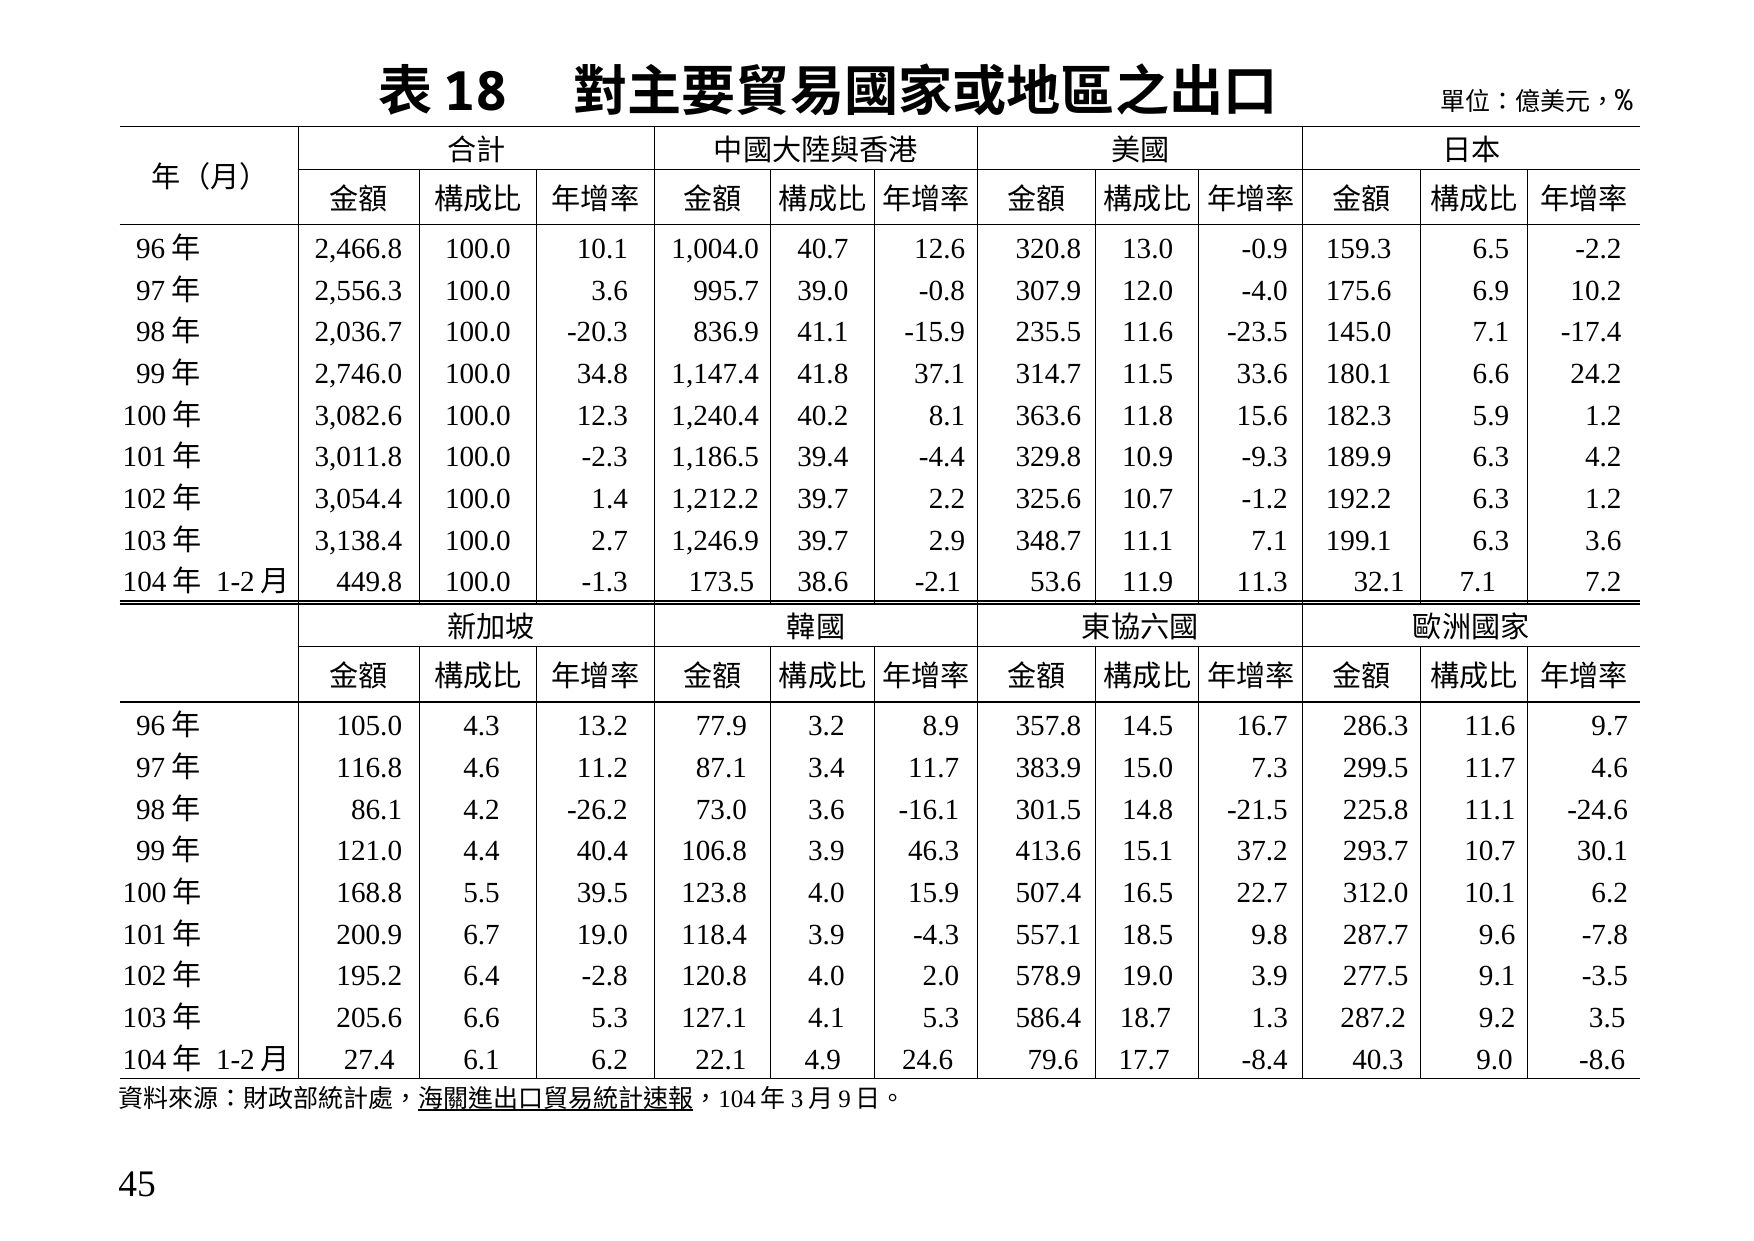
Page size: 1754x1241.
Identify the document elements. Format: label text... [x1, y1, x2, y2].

table_cell 3.6 [1528, 517, 1640, 558]
table_cell 100.0 [420, 308, 536, 350]
table_cell 1.2 [1528, 392, 1640, 433]
table_cell 歐洲國家 [1303, 605, 1640, 646]
table_cell 2,746.0 [299, 350, 419, 392]
table_cell 金額 [655, 170, 770, 224]
table_cell 120.8 [655, 953, 770, 994]
table_cell 836.9 [655, 308, 770, 350]
table_cell -2.3 [537, 433, 654, 475]
table_cell 構成比 [1421, 170, 1527, 224]
table_cell 159.3 [1303, 225, 1420, 267]
table_cell -23.5 [1199, 308, 1302, 350]
table_cell 9.1 [1421, 953, 1527, 994]
table_cell 11.5 [1096, 350, 1198, 392]
table_cell 11.1 [1096, 517, 1198, 558]
table_cell 16.5 [1096, 869, 1198, 911]
table_cell -4.4 [875, 433, 977, 475]
table_cell 192.2 [1303, 475, 1420, 517]
table_cell -0.8 [875, 267, 977, 308]
table_cell -4.3 [875, 911, 977, 952]
table_cell 3.9 [1199, 953, 1302, 994]
table_cell 39.0 [771, 267, 874, 308]
table_cell 41.8 [771, 350, 874, 392]
table_cell 7.3 [1199, 744, 1302, 786]
table_cell 9.8 [1199, 911, 1302, 952]
table_cell 1,240.4 [655, 392, 770, 433]
table_cell -1.2 [1199, 475, 1302, 517]
table_cell 3.6 [771, 786, 874, 827]
table_cell 金額 [1303, 170, 1420, 224]
table_cell 182.3 [1303, 392, 1420, 433]
table_cell 3.9 [771, 911, 874, 952]
table_cell 19.0 [537, 911, 654, 952]
table_cell 357.8 [978, 703, 1095, 744]
table_cell 10.7 [1421, 828, 1527, 869]
table_cell 1,212.2 [655, 475, 770, 517]
table_cell 3,082.6 [299, 392, 419, 433]
table_cell 5.9 [1421, 392, 1527, 433]
table_cell 77.9 [655, 703, 770, 744]
table_cell 39.4 [771, 433, 874, 475]
table_cell 年增率 [1199, 170, 1302, 224]
table_cell -1.3 [537, 558, 654, 600]
table_cell 33.6 [1199, 350, 1302, 392]
table_cell 金額 [978, 647, 1095, 701]
table_cell 320.8 [978, 225, 1095, 267]
table_cell 14.5 [1096, 703, 1198, 744]
table_cell 314.7 [978, 350, 1095, 392]
table_cell 2,466.8 [299, 225, 419, 267]
table_cell 225.8 [1303, 786, 1420, 827]
table_cell 98年 [120, 786, 298, 827]
table_cell 2.9 [875, 517, 977, 558]
table_cell 2.2 [875, 475, 977, 517]
table_cell 168.8 [299, 869, 419, 911]
table_cell -24.6 [1528, 786, 1640, 827]
table_cell 7.1 [1421, 558, 1527, 600]
table_cell 3.5 [1528, 994, 1640, 1036]
table_cell 4.1 [771, 994, 874, 1036]
table_cell 年增率 [537, 170, 654, 224]
table_cell -8.6 [1528, 1036, 1640, 1077]
table_cell 103年 [120, 994, 298, 1036]
table_cell 構成比 [771, 647, 874, 701]
table_cell 6.9 [1421, 267, 1527, 308]
table_cell 40.2 [771, 392, 874, 433]
table_cell 235.5 [978, 308, 1095, 350]
table_cell 413.6 [978, 828, 1095, 869]
table_cell 199.1 [1303, 517, 1420, 558]
table_cell -0.9 [1199, 225, 1302, 267]
table_cell 116.8 [299, 744, 419, 786]
table_cell 293.7 [1303, 828, 1420, 869]
table_cell 6.6 [420, 994, 536, 1036]
table_cell 4.6 [420, 744, 536, 786]
table_cell 1.3 [1199, 994, 1302, 1036]
table_cell 363.6 [978, 392, 1095, 433]
table_cell 4.9 [771, 1036, 874, 1077]
table_cell 99年 [120, 350, 298, 392]
table_cell 9.7 [1528, 703, 1640, 744]
table_cell 100.0 [420, 433, 536, 475]
table_cell -3.5 [1528, 953, 1640, 994]
table_cell 200.9 [299, 911, 419, 952]
table_cell -2.8 [537, 953, 654, 994]
table_cell 97年 [120, 267, 298, 308]
table_cell 6.6 [1421, 350, 1527, 392]
table_cell 24.2 [1528, 350, 1640, 392]
table_cell 180.1 [1303, 350, 1420, 392]
text 表18 對主要貿易國家或地區之出口 單位：億美元，% [118, 47, 1636, 126]
table_cell 構成比 [420, 170, 536, 224]
table_cell 東協六國 [978, 605, 1302, 646]
table_cell 金額 [1303, 647, 1420, 701]
table_cell 15.6 [1199, 392, 1302, 433]
table_cell 8.1 [875, 392, 977, 433]
table_cell -20.3 [537, 308, 654, 350]
table_cell 46.3 [875, 828, 977, 869]
table_cell 構成比 [1421, 647, 1527, 701]
table_cell 6.4 [420, 953, 536, 994]
table_cell 4.2 [1528, 433, 1640, 475]
table_cell 287.7 [1303, 911, 1420, 952]
table_cell 96年 [120, 225, 298, 267]
table_cell 103年 [120, 517, 298, 558]
table_cell 6.3 [1421, 475, 1527, 517]
table_cell 195.2 [299, 953, 419, 994]
table_cell 16.7 [1199, 703, 1302, 744]
table_cell -2.1 [875, 558, 977, 600]
table_cell 99年 [120, 828, 298, 869]
table_cell 6.3 [1421, 517, 1527, 558]
table_cell 11.3 [1199, 558, 1302, 600]
table_cell 106.8 [655, 828, 770, 869]
table_cell 586.4 [978, 994, 1095, 1036]
table_cell 348.7 [978, 517, 1095, 558]
table_cell 105.0 [299, 703, 419, 744]
table_cell 299.5 [1303, 744, 1420, 786]
table_cell 557.1 [978, 911, 1095, 952]
table_cell 100.0 [420, 267, 536, 308]
table_cell 9.0 [1421, 1036, 1527, 1077]
table_header 中國大陸與香港 [655, 127, 977, 169]
table_cell -2.2 [1528, 225, 1640, 267]
table_cell 4.6 [1528, 744, 1640, 786]
table_cell 173.5 [655, 558, 770, 600]
table_cell 3.6 [537, 267, 654, 308]
table_cell 年增率 [875, 647, 977, 701]
table_cell 4.2 [420, 786, 536, 827]
table_cell 995.7 [655, 267, 770, 308]
table_cell 53.6 [978, 558, 1095, 600]
table_cell 189.9 [1303, 433, 1420, 475]
table_cell 6.5 [1421, 225, 1527, 267]
table_cell 8.9 [875, 703, 977, 744]
table_cell 100.0 [420, 350, 536, 392]
table_cell 19.0 [1096, 953, 1198, 994]
table_cell 39.7 [771, 475, 874, 517]
table_cell 4.3 [420, 703, 536, 744]
table_cell 15.0 [1096, 744, 1198, 786]
table_cell 101年 [120, 433, 298, 475]
table_cell 構成比 [420, 647, 536, 701]
table_cell [120, 646, 298, 701]
table_cell 10.2 [1528, 267, 1640, 308]
table_cell 312.0 [1303, 869, 1420, 911]
table_cell 507.4 [978, 869, 1095, 911]
table_cell 79.6 [978, 1036, 1095, 1077]
table_cell 100年 [120, 392, 298, 433]
table_cell -7.8 [1528, 911, 1640, 952]
table_cell 17.7 [1096, 1036, 1198, 1077]
table_cell 123.8 [655, 869, 770, 911]
table_cell 15.9 [875, 869, 977, 911]
table_cell 1.4 [537, 475, 654, 517]
table_cell 100.0 [420, 475, 536, 517]
table_cell 325.6 [978, 475, 1095, 517]
table_cell 287.2 [1303, 994, 1420, 1036]
table_cell -4.0 [1199, 267, 1302, 308]
table_cell 11.6 [1421, 703, 1527, 744]
table_cell 100.0 [420, 517, 536, 558]
table_cell 6.2 [1528, 869, 1640, 911]
table_cell 14.8 [1096, 786, 1198, 827]
table_cell 118.4 [655, 911, 770, 952]
table_cell 145.0 [1303, 308, 1420, 350]
table_cell 1,186.5 [655, 433, 770, 475]
table_cell -26.2 [537, 786, 654, 827]
table_cell 12.6 [875, 225, 977, 267]
table_cell 104年 1-2月 [120, 1036, 298, 1077]
table_cell 10.7 [1096, 475, 1198, 517]
table_cell 年增率 [537, 647, 654, 701]
table_cell 101年 [120, 911, 298, 952]
table_cell 金額 [299, 647, 419, 701]
table_cell 86.1 [299, 786, 419, 827]
table_cell 7.2 [1528, 558, 1640, 600]
table_cell 100.0 [420, 225, 536, 267]
table_cell 97年 [120, 744, 298, 786]
table_cell 年增率 [1528, 647, 1640, 701]
table_cell 102年 [120, 953, 298, 994]
table_cell 11.2 [537, 744, 654, 786]
table_cell 12.0 [1096, 267, 1198, 308]
table_cell 13.2 [537, 703, 654, 744]
table_cell 40.7 [771, 225, 874, 267]
table_cell 1,004.0 [655, 225, 770, 267]
table_cell 4.0 [771, 953, 874, 994]
table_cell 205.6 [299, 994, 419, 1036]
table_cell 年增率 [875, 170, 977, 224]
table_cell 11.6 [1096, 308, 1198, 350]
table_cell 4.4 [420, 828, 536, 869]
table_cell 13.0 [1096, 225, 1198, 267]
table_cell 10.1 [537, 225, 654, 267]
table_cell 9.6 [1421, 911, 1527, 952]
table_cell 4.0 [771, 869, 874, 911]
table_cell 10.1 [1421, 869, 1527, 911]
table_cell 22.7 [1199, 869, 1302, 911]
table_cell 37.2 [1199, 828, 1302, 869]
table_cell 1.2 [1528, 475, 1640, 517]
table_cell 100.0 [420, 558, 536, 600]
table_cell 3,054.4 [299, 475, 419, 517]
table_cell 307.9 [978, 267, 1095, 308]
table_cell 構成比 [1096, 170, 1198, 224]
table_cell 39.5 [537, 869, 654, 911]
table_header 日本 [1303, 127, 1640, 169]
table_cell 6.2 [537, 1036, 654, 1077]
table_cell 24.6 [875, 1036, 977, 1077]
table_cell 3,138.4 [299, 517, 419, 558]
table_cell 383.9 [978, 744, 1095, 786]
table_cell 127.1 [655, 994, 770, 1036]
table_cell 96年 [120, 703, 298, 744]
table_cell 18.7 [1096, 994, 1198, 1036]
table_cell 121.0 [299, 828, 419, 869]
table_cell -21.5 [1199, 786, 1302, 827]
table_cell 2,556.3 [299, 267, 419, 308]
table_cell 2.7 [537, 517, 654, 558]
table_cell 12.3 [537, 392, 654, 433]
table_cell 5.3 [875, 994, 977, 1036]
table_cell 32.1 [1303, 558, 1420, 600]
table_cell 22.1 [655, 1036, 770, 1077]
table_cell 6.1 [420, 1036, 536, 1077]
table_cell 7.1 [1199, 517, 1302, 558]
table_cell -16.1 [875, 786, 977, 827]
table_cell 7.1 [1421, 308, 1527, 350]
table_cell 175.6 [1303, 267, 1420, 308]
text 資料來源：財政部統計處，海關進出口貿易統計速報，104年3月9日。 [118, 1078, 1636, 1115]
table_cell 11.8 [1096, 392, 1198, 433]
table_cell 3.2 [771, 703, 874, 744]
table_cell 3.9 [771, 828, 874, 869]
table_cell 104年 1-2月 [120, 558, 298, 600]
table_cell 6.7 [420, 911, 536, 952]
table_cell 286.3 [1303, 703, 1420, 744]
table_cell 27.4 [299, 1036, 419, 1077]
table_cell 構成比 [1096, 647, 1198, 701]
table_cell 2,036.7 [299, 308, 419, 350]
table_header 年（月） [120, 127, 298, 224]
table_cell 金額 [978, 170, 1095, 224]
table_cell 1,147.4 [655, 350, 770, 392]
table_cell 102年 [120, 475, 298, 517]
table_cell 11.7 [875, 744, 977, 786]
table_cell 578.9 [978, 953, 1095, 994]
table_cell 38.6 [771, 558, 874, 600]
table_cell 金額 [655, 647, 770, 701]
table_cell 11.1 [1421, 786, 1527, 827]
table_cell 3,011.8 [299, 433, 419, 475]
table_cell 10.9 [1096, 433, 1198, 475]
table_cell 40.4 [537, 828, 654, 869]
table_cell 73.0 [655, 786, 770, 827]
table_cell 41.1 [771, 308, 874, 350]
table_cell 韓國 [655, 605, 977, 646]
table_cell 449.8 [299, 558, 419, 600]
table_cell 金額 [299, 170, 419, 224]
table_header 美國 [978, 127, 1302, 169]
table_cell 15.1 [1096, 828, 1198, 869]
table_cell 18.5 [1096, 911, 1198, 952]
table_cell 301.5 [978, 786, 1095, 827]
table_header 合計 [299, 127, 654, 169]
table_cell -17.4 [1528, 308, 1640, 350]
table_cell 6.3 [1421, 433, 1527, 475]
table_cell -9.3 [1199, 433, 1302, 475]
table_cell 年增率 [1528, 170, 1640, 224]
table_cell -8.4 [1199, 1036, 1302, 1077]
table_cell 100年 [120, 869, 298, 911]
table_cell 37.1 [875, 350, 977, 392]
table_cell 329.8 [978, 433, 1095, 475]
table_cell 年增率 [1199, 647, 1302, 701]
table_cell 98年 [120, 308, 298, 350]
table_cell 11.7 [1421, 744, 1527, 786]
table_cell 277.5 [1303, 953, 1420, 994]
table_cell 9.2 [1421, 994, 1527, 1036]
table_cell 39.7 [771, 517, 874, 558]
table_cell 5.3 [537, 994, 654, 1036]
table_cell 1,246.9 [655, 517, 770, 558]
table_cell 11.9 [1096, 558, 1198, 600]
table_cell [120, 605, 298, 646]
table_cell -15.9 [875, 308, 977, 350]
table_cell 100.0 [420, 392, 536, 433]
table_cell 3.4 [771, 744, 874, 786]
table_cell 30.1 [1528, 828, 1640, 869]
table_cell 新加坡 [299, 605, 654, 646]
table_cell 構成比 [771, 170, 874, 224]
table_cell 87.1 [655, 744, 770, 786]
table_cell 40.3 [1303, 1036, 1420, 1077]
table_cell 34.8 [537, 350, 654, 392]
table_cell 5.5 [420, 869, 536, 911]
table_cell 2.0 [875, 953, 977, 994]
